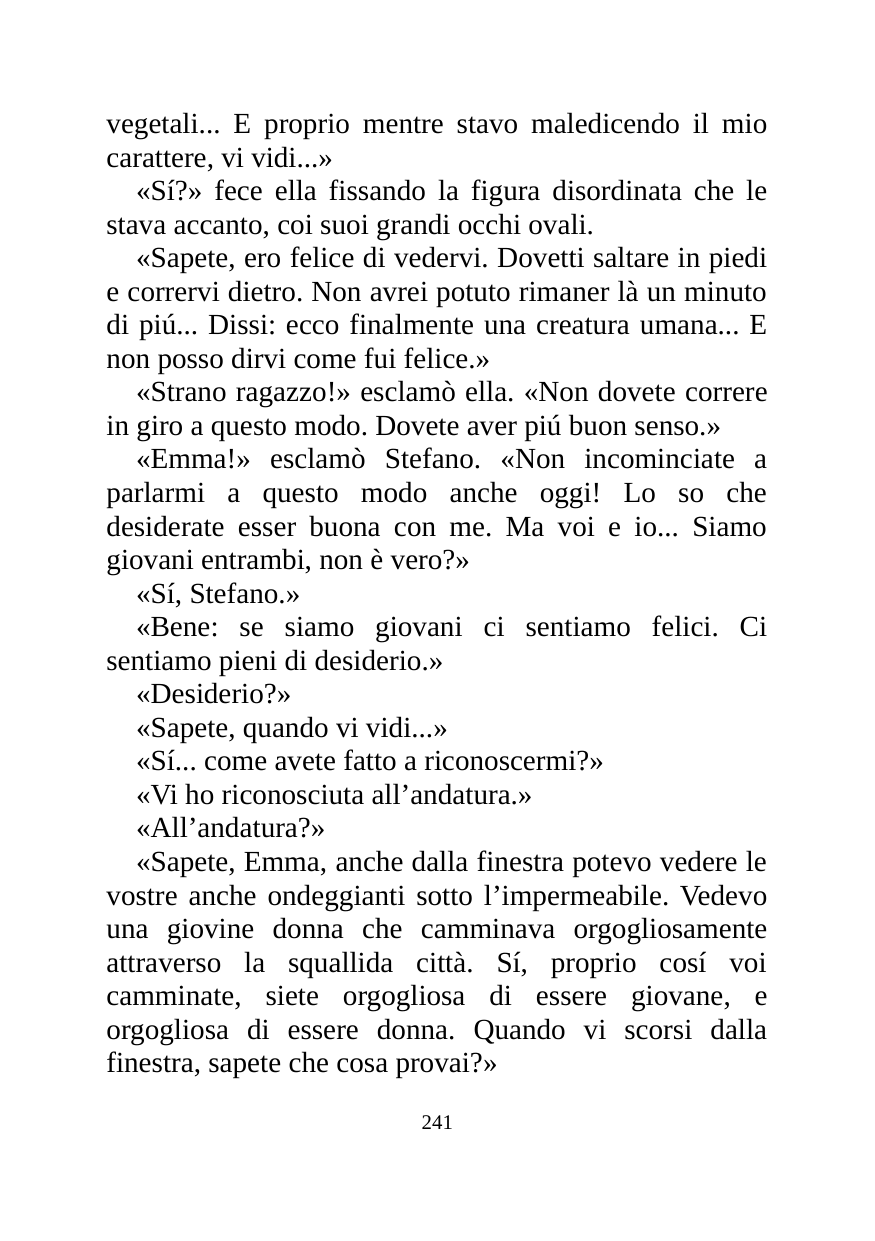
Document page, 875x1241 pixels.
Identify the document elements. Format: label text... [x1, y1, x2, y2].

text «Vi ho riconosciuta all’andatura.» [106, 777, 768, 811]
text «Emma!» esclamò Stefano. «Non incominciate a parlarmi a questo modo anche oggi! Lo so che desiderate esser buona con me. Ma voi e io... Siamo giovani entrambi, non è vero?» [106, 442, 768, 576]
text «Sapete, Emma, anche dalla finestra potevo vedere le vostre anche ondeggianti sotto l’impermeabile. Vedevo una giovine donna che camminava orgogliosamente attraverso la squallida città. Sí, proprio cosí voi camminate, siete orgogliosa di essere giovane, e orgogliosa di essere donna. Quando vi scorsi dalla finestra, sapete che cosa provai?» [106, 844, 768, 1079]
text «Sí, Stefano.» [106, 576, 768, 609]
text «Sí?» fece ella fissando la figura disordinata che le stava accanto, coi suoi grandi occhi ovali. [106, 173, 768, 240]
text «Sapete, quando vi vidi...» [106, 710, 768, 743]
text «Strano ragazzo!» esclamò ella. «Non dovete correre in giro a questo modo. Dovete aver piú buon senso.» [106, 374, 768, 442]
text «Sapete, ero felice di vedervi. Dovetti saltare in piedi e corrervi dietro. Non avrei potuto rimaner là un minuto di piú... Dissi: ecco finalmente una creatura umana... E non posso dirvi come fui felice.» [106, 240, 768, 374]
text «Desiderio?» [106, 676, 768, 710]
text «Sí... come avete fatto a riconoscermi?» [106, 743, 768, 777]
text «Bene: se siamo giovani ci sentiamo felici. Ci sentiamo pieni di desiderio.» [106, 609, 768, 676]
text «All’andatura?» [106, 811, 768, 844]
text vegetali... E proprio mentre stavo maledicendo il mio carattere, vi vidi...» [106, 106, 768, 173]
